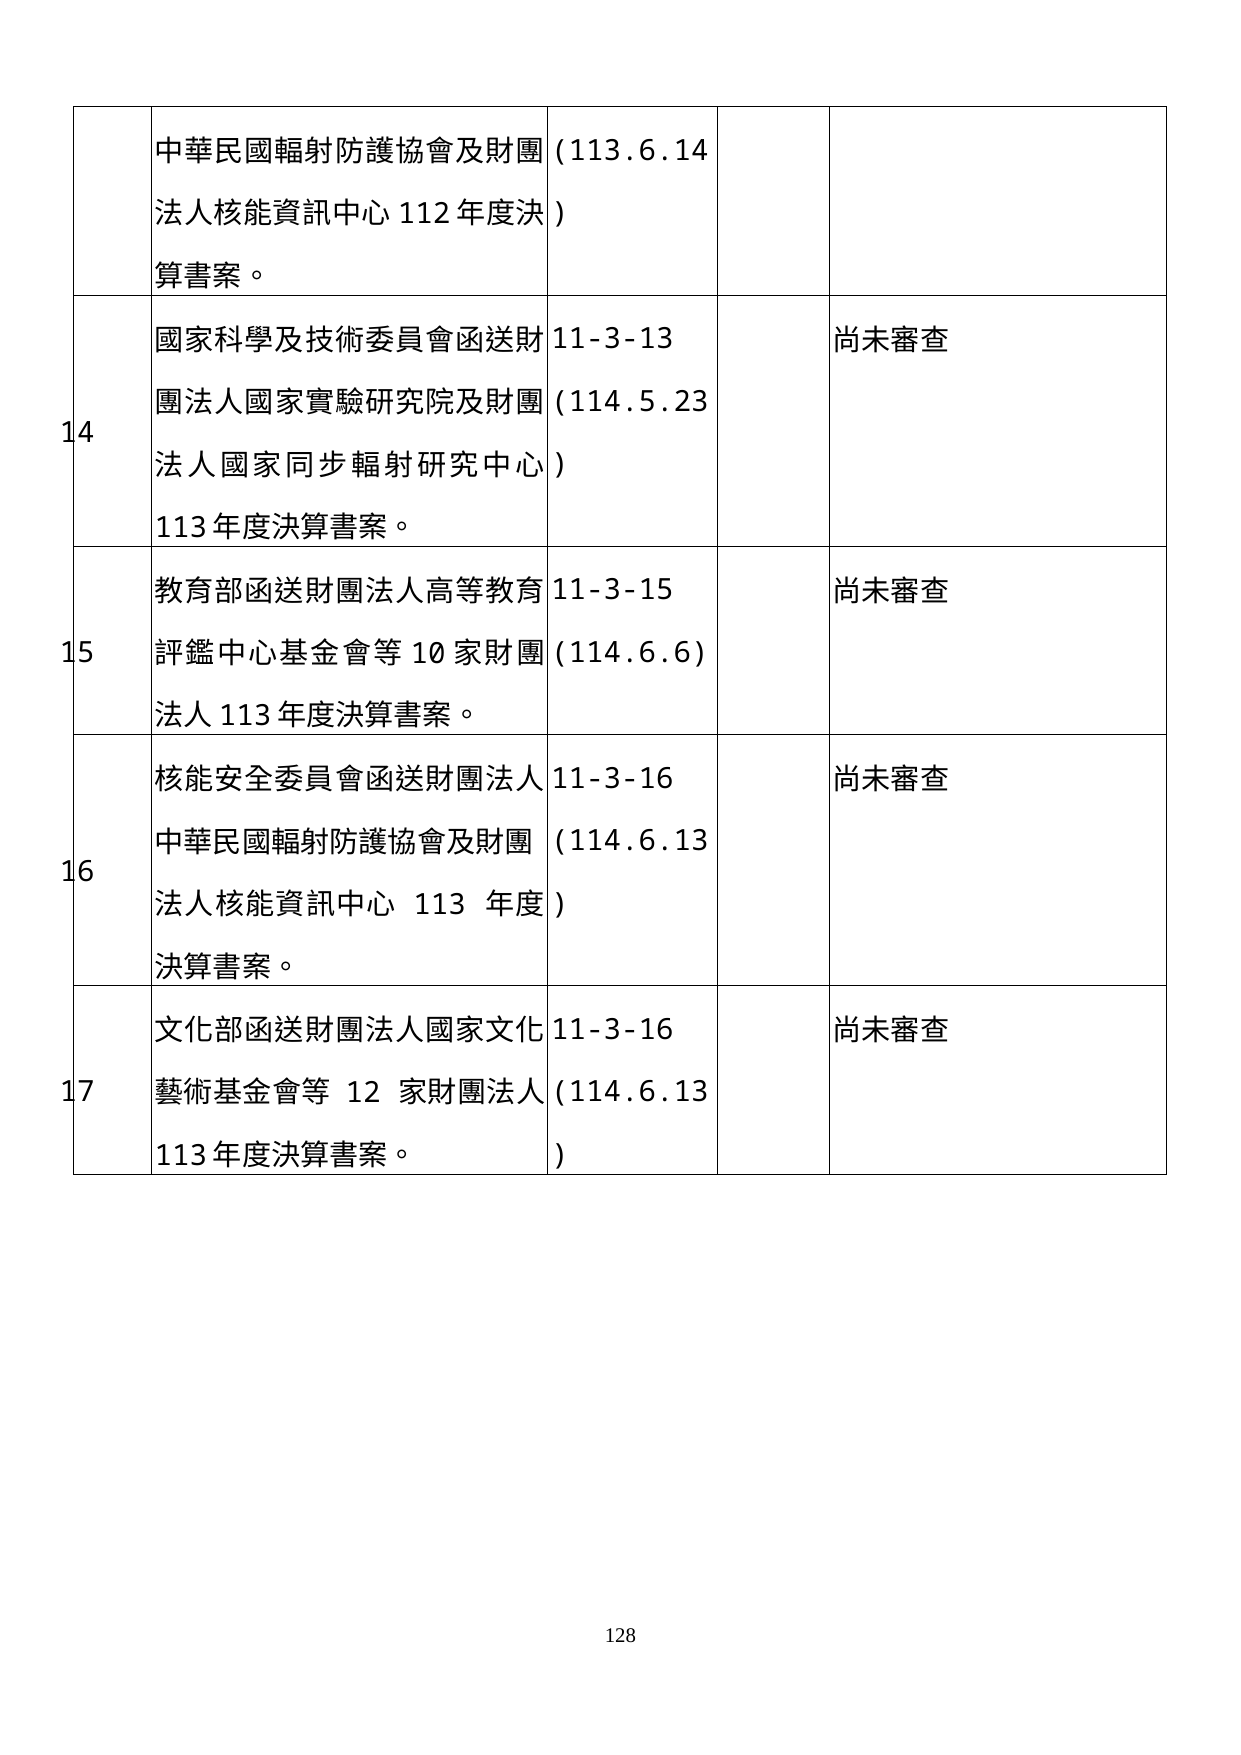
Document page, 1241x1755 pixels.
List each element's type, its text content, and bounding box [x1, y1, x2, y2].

table_cell [74, 107, 151, 294]
table_cell [718, 296, 829, 546]
table_cell [718, 547, 829, 734]
table_cell (113.6.14) [548, 107, 717, 294]
table_cell 尚未審查 [830, 296, 1166, 546]
table_cell 11-3-15 (114.6.6) [548, 547, 717, 734]
table_cell 文化部函送財團法人國家文化藝術基金會等 12 家財團法人 113年度決算書案。 [152, 986, 547, 1174]
table_cell [830, 107, 1166, 294]
table_cell 核能安全委員會函送財團法人中華民國輻射防護協會及財團 法人核能資訊中心 113 年度決算書案。 [152, 735, 547, 985]
table_cell 尚未審查 [830, 986, 1166, 1174]
table_cell 11-3-13 (114.5.23) [548, 296, 717, 546]
table_cell 11-3-16 (114.6.13) [548, 735, 717, 985]
table_cell [718, 986, 829, 1174]
table_cell [74, 547, 151, 734]
table_cell 11-3-16 (114.6.13) [548, 986, 717, 1174]
table_cell [718, 107, 829, 294]
table_cell 中華民國輻射防護協會及財團法人核能資訊中心112年度決算書案。 [152, 107, 547, 294]
table_cell [74, 735, 151, 985]
table_cell 教育部函送財團法人高等教育評鑑中心基金會等10家財團法人113年度決算書案。 [152, 547, 547, 734]
table_cell [718, 735, 829, 985]
table_cell 尚未審查 [830, 735, 1166, 985]
table_cell 國家科學及技術委員會函送財團法人國家實驗研究院及財團法人國家同步輻射研究中心113年度決算書案。 [152, 296, 547, 546]
table_cell [74, 296, 151, 546]
table_cell 尚未審查 [830, 547, 1166, 734]
table_cell [74, 986, 151, 1174]
